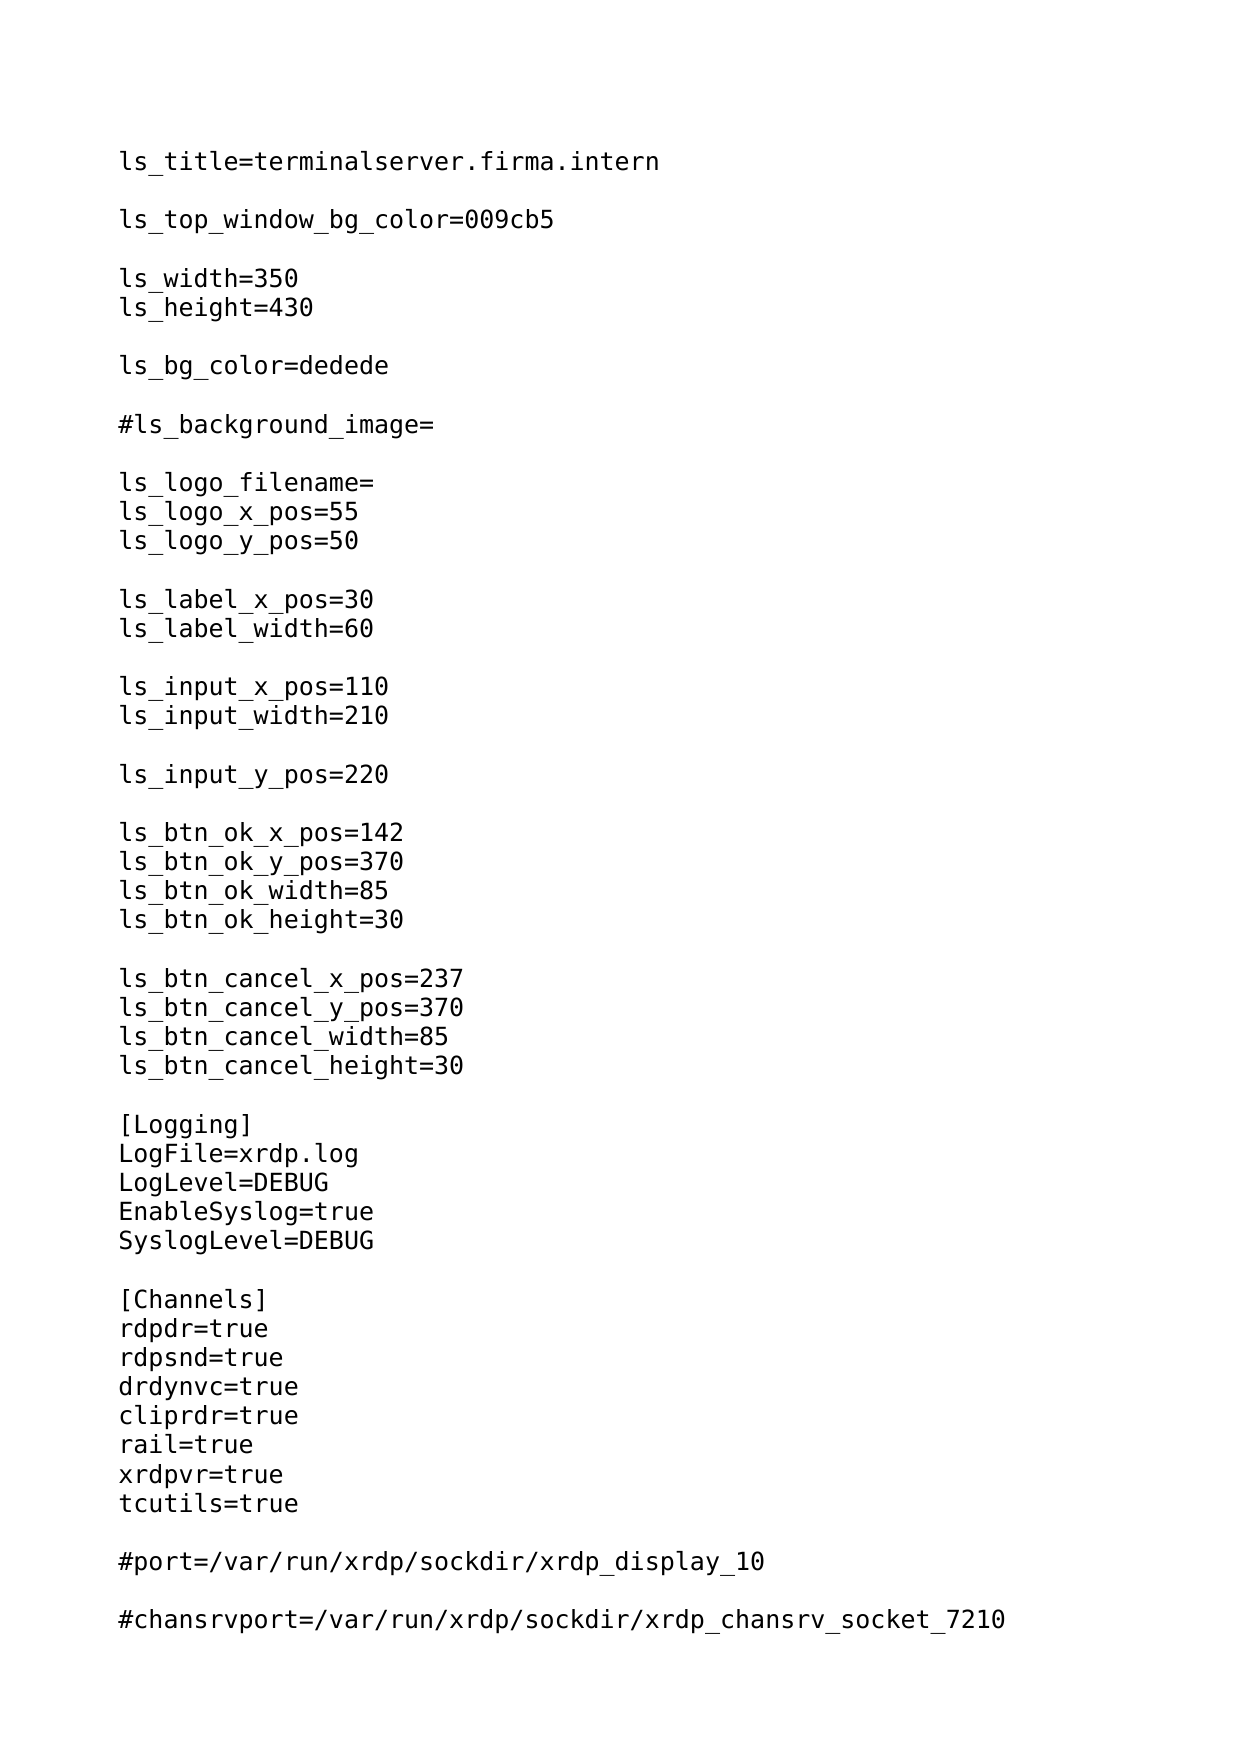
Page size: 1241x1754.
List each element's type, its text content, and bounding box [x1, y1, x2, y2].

text ls_title=terminalserver.firma.intern ls_top_window_bg_color=009cb5 ls_width=350 ls_height=430 ls_bg_color=dedede #ls_background_image= ls_logo_filename= ls_logo_x_pos=55 ls_logo_y_pos=50 ls_label_x_pos=30 ls_label_width=60 ls_input_x_pos=110 ls_input_width=210 ls_input_y_pos=220 ls_btn_ok_x_pos=142 ls_btn_ok_y_pos=370 ls_btn_ok_width=85 ls_btn_ok_height=30 ls_btn_cancel_x_pos=237 ls_btn_cancel_y_pos=370 ls_btn_cancel_width=85 ls_btn_cancel_height=30 [Logging] LogFile=xrdp.log LogLevel=DEBUG EnableSyslog=true SyslogLevel=DEBUG [Channels] rdpdr=true rdpsnd=true drdynvc=true cliprdr=true rail=true xrdpvr=true tcutils=true #port=/var/run/xrdp/sockdir/xrdp_display_10 #chansrvport=/var/run/xrdp/sockdir/xrdp_chansrv_socket_7210 [118, 118, 1122, 1635]
